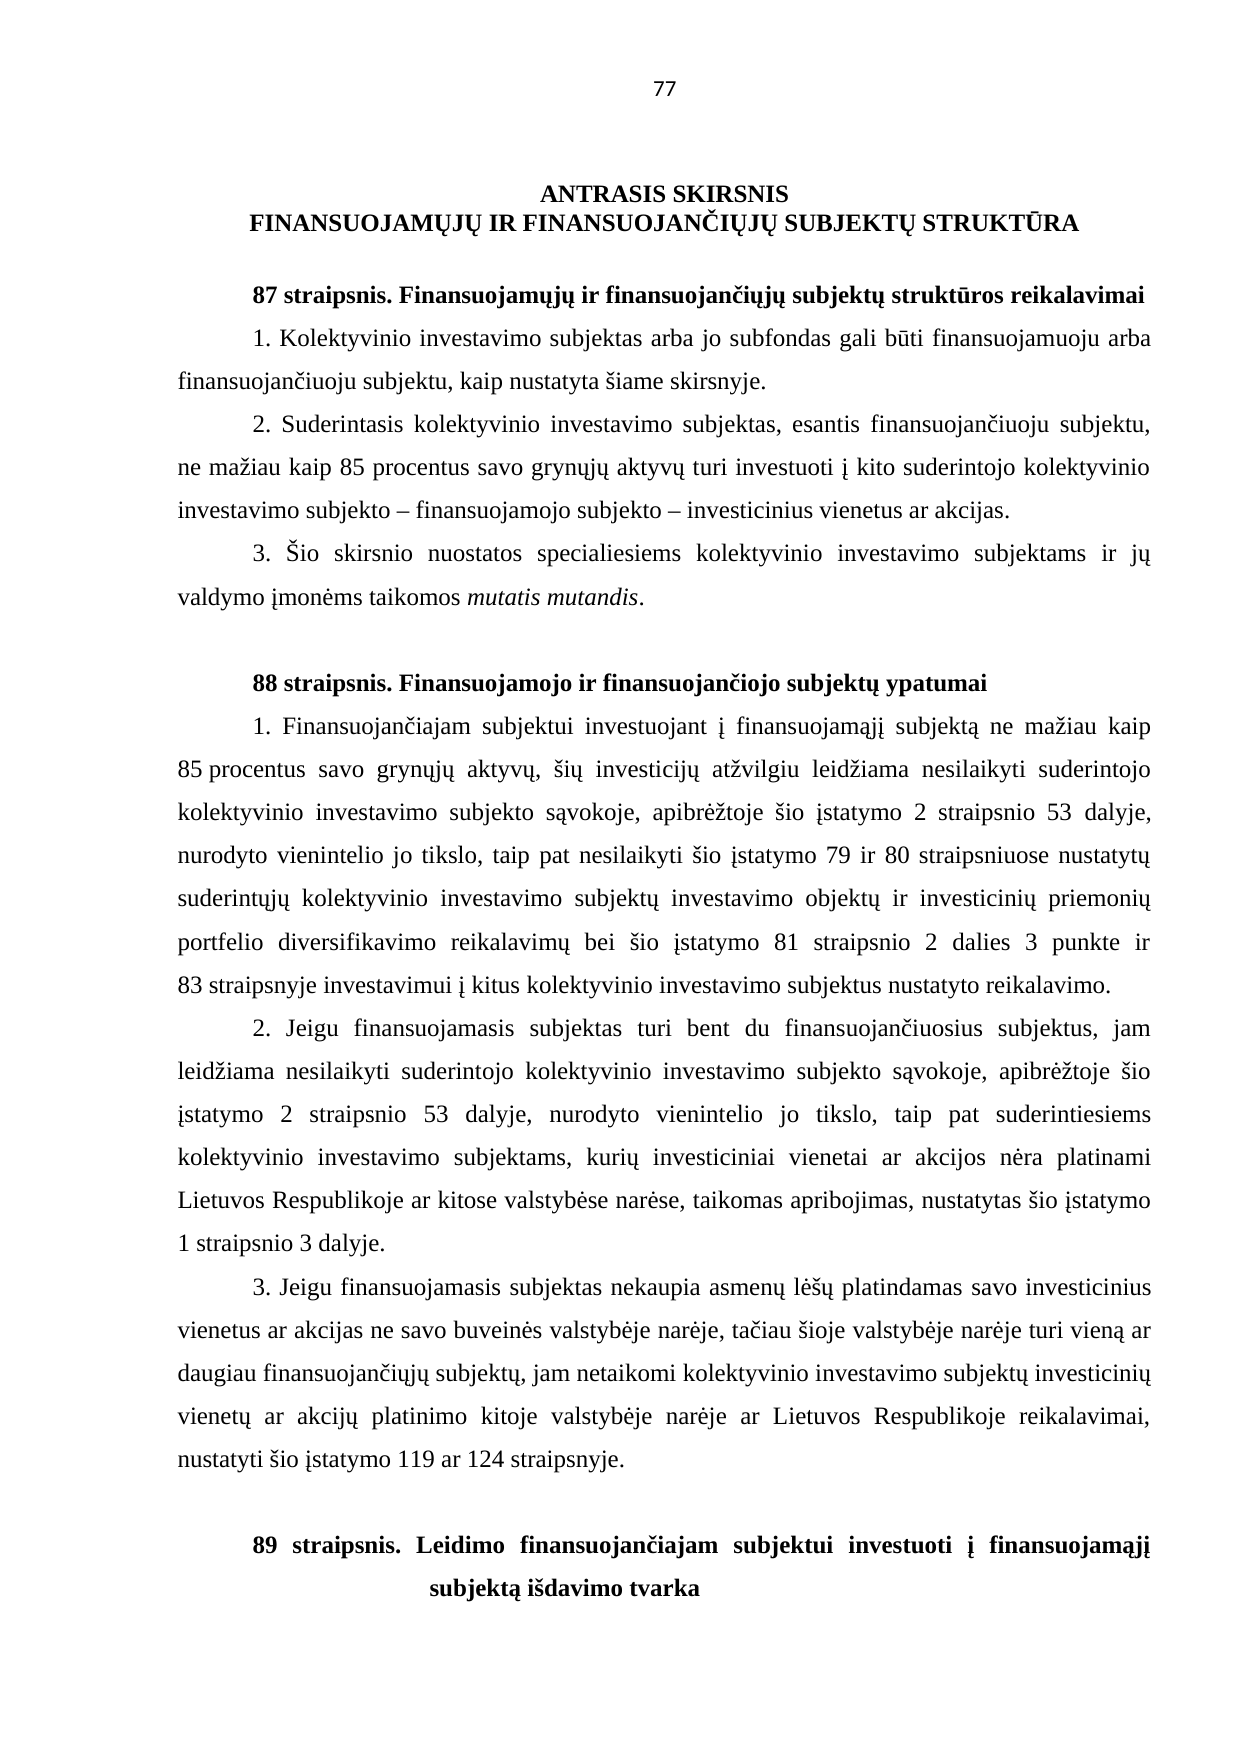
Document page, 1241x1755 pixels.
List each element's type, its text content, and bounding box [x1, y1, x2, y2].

text 88 straipsnis. Finansuojamojo ir finansuojančiojo subjektų ypatumai [252, 668, 1152, 697]
text 2. Jeigu finansuojamasis subjektas turi bent du finansuojančiuosius subjektus, jam leidžiama nesilaikyti suderintojo kolektyvinio investavimo subjekto sąvokoje, apibrėžtoje šio įstatymo 2 straipsnio 53 dalyje, nurodyto vienintelio jo tikslo, taip pat suderintiesiems kolektyvinio investavimo subjektams, kurių investiciniai vienetai ar akcijos nėra platinami Lietuvos Respublikoje ar kitose valstybėse narėse, taikomas apribojimas, nustatytas šio įstatymo 1 straipsnio 3 dalyje. [177, 1013, 1152, 1257]
text 3. Šio skirsnio nuostatos specialiesiems kolektyvinio investavimo subjektams ir jų valdymo įmonėms taikomos mutatis mutandis. [177, 538, 1152, 610]
text 1. Kolektyvinio investavimo subjektas arba jo subfondas gali būti finansuojamuoju arba finansuojančiuoju subjektu, kaip nustatyta šiame skirsnyje. [177, 323, 1152, 395]
text ANTRASIS SKIRSNIS [177, 179, 1152, 208]
text 1. Finansuojančiajam subjektui investuojant į finansuojamąjį subjektą ne mažiau kaip 85 procentus savo grynųjų aktyvų, šių investicijų atžvilgiu leidžiama nesilaikyti suderintojo kolektyvinio investavimo subjekto sąvokoje, apibrėžtoje šio įstatymo 2 straipsnio 53 dalyje, nurodyto vienintelio jo tikslo, taip pat nesilaikyti šio įstatymo 79 ir 80 straipsniuose nustatytų suderintųjų kolektyvinio investavimo subjektų investavimo objektų ir investicinių priemonių portfelio diversifikavimo reikalavimų bei šio įstatymo 81 straipsnio 2 dalies 3 punkte ir 83 straipsnyje investavimui į kitus kolektyvinio investavimo subjektus nustatyto reikalavimo. [177, 711, 1152, 998]
text FINANSUOJAMŲJŲ IR FINANSUOJANČIŲJŲ SUBJEKTŲ STRUKTŪRA [177, 208, 1152, 237]
text 2. Suderintasis kolektyvinio investavimo subjektas, esantis finansuojančiuoju subjektu, ne mažiau kaip 85 procentus savo grynųjų aktyvų turi investuoti į kito suderintojo kolektyvinio investavimo subjekto – finansuojamojo subjekto – investicinius vienetus ar akcijas. [177, 409, 1152, 524]
text 3. Jeigu finansuojamasis subjektas nekaupia asmenų lėšų platindamas savo investicinius vienetus ar akcijas ne savo buveinės valstybėje narėje, tačiau šioje valstybėje narėje turi vieną ar daugiau finansuojančiųjų subjektų, jam netaikomi kolektyvinio investavimo subjektų investicinių vienetų ar akcijų platinimo kitoje valstybėje narėje ar Lietuvos Respublikoje reikalavimai, nustatyti šio įstatymo 119 ar 124 straipsnyje. [177, 1272, 1152, 1473]
text 89 straipsnis. Leidimo finansuojančiajam subjektui investuoti į finansuojamąjį subjektą išdavimo tvarka [252, 1530, 1152, 1602]
text 87 straipsnis. Finansuojamųjų ir finansuojančiųjų subjektų struktūros reikalavimai [252, 280, 1152, 308]
